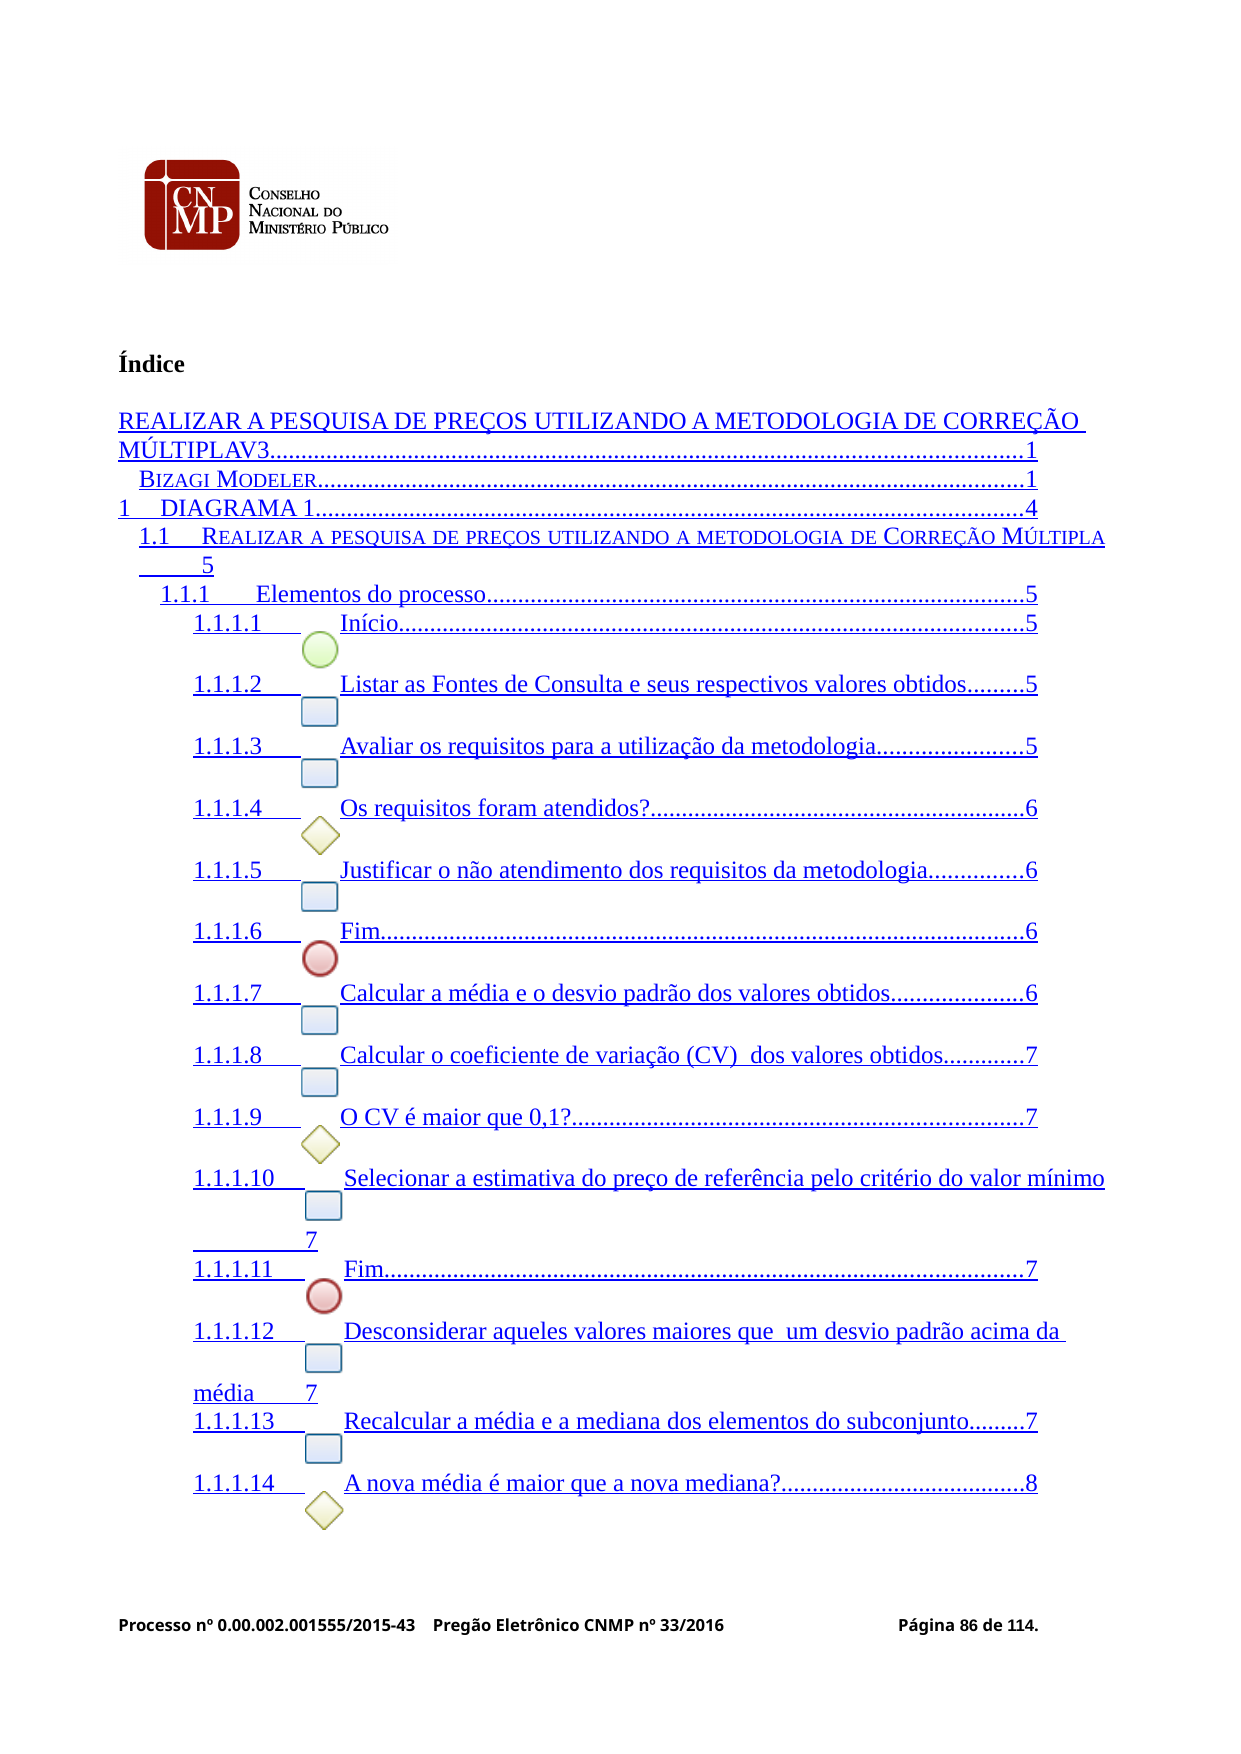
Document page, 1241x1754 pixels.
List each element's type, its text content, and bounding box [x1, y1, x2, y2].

text 1.1.1.11 Fim 7 [193, 1254, 1122, 1316]
text 1.1 Realizar a pesquisa de preços utilizando a metodologia de Correção Múltipla 5 [139, 521, 1122, 579]
picture [305, 1186, 344, 1226]
text 1.1.1.3 Avaliar os requisitos para a utilização da metodologia 5 [193, 731, 1122, 793]
picture [301, 878, 340, 917]
text 1 Diagrama 1 4 [118, 493, 1122, 521]
text 1.1.1.13 Recalcular a média e a mediana dos elementos do subconjunto 7 [193, 1406, 1122, 1468]
picture [305, 1277, 344, 1316]
text Bizagi Modeler 1 [139, 464, 1122, 493]
text Realizar a pesquisa de preços utilizando a metodologia de Correção Múltiplav3 1 [118, 406, 1122, 464]
text 1.1.1.5 Justificar o não atendimento dos requisitos da metodologia 6 [193, 855, 1122, 916]
text 1.1.1.14 A nova média é maior que a nova mediana? 8 [193, 1468, 1122, 1530]
text 1.1.1.2 Listar as Fontes de Consulta e seus respectivos valores obtidos 5 [193, 669, 1122, 731]
picture [305, 1429, 344, 1469]
picture [305, 1491, 344, 1530]
picture [301, 1001, 340, 1040]
picture [118, 146, 398, 265]
picture [301, 939, 340, 979]
text 1.1.1.9 O CV é maior que 0,1? 7 [193, 1102, 1122, 1163]
picture [301, 692, 340, 732]
picture [301, 1125, 340, 1164]
text 1.1.1.12 Desconsiderar aqueles valores maiores que um desvio padrão acima da média 7 [193, 1316, 1122, 1406]
picture [301, 631, 340, 670]
picture [301, 1063, 340, 1102]
text 1.1.1.10 Selecionar a estimativa do preço de referência pelo critério do valor mínimo 7 [193, 1163, 1122, 1254]
picture [301, 816, 340, 855]
picture [301, 754, 340, 793]
text 1.1.1 Elementos do processo 5 [160, 579, 1122, 608]
picture [305, 1339, 344, 1378]
text 1.1.1.1 Início 5 [193, 608, 1122, 669]
text Índice [118, 349, 1122, 378]
text 1.1.1.7 Calcular a média e o desvio padrão dos valores obtidos 6 [193, 978, 1122, 1040]
text 1.1.1.4 Os requisitos foram atendidos? 6 [193, 793, 1122, 855]
text 1.1.1.6 Fim 6 [193, 916, 1122, 978]
text 1.1.1.8 Calcular o coeficiente de variação (CV) dos valores obtidos 7 [193, 1040, 1122, 1102]
